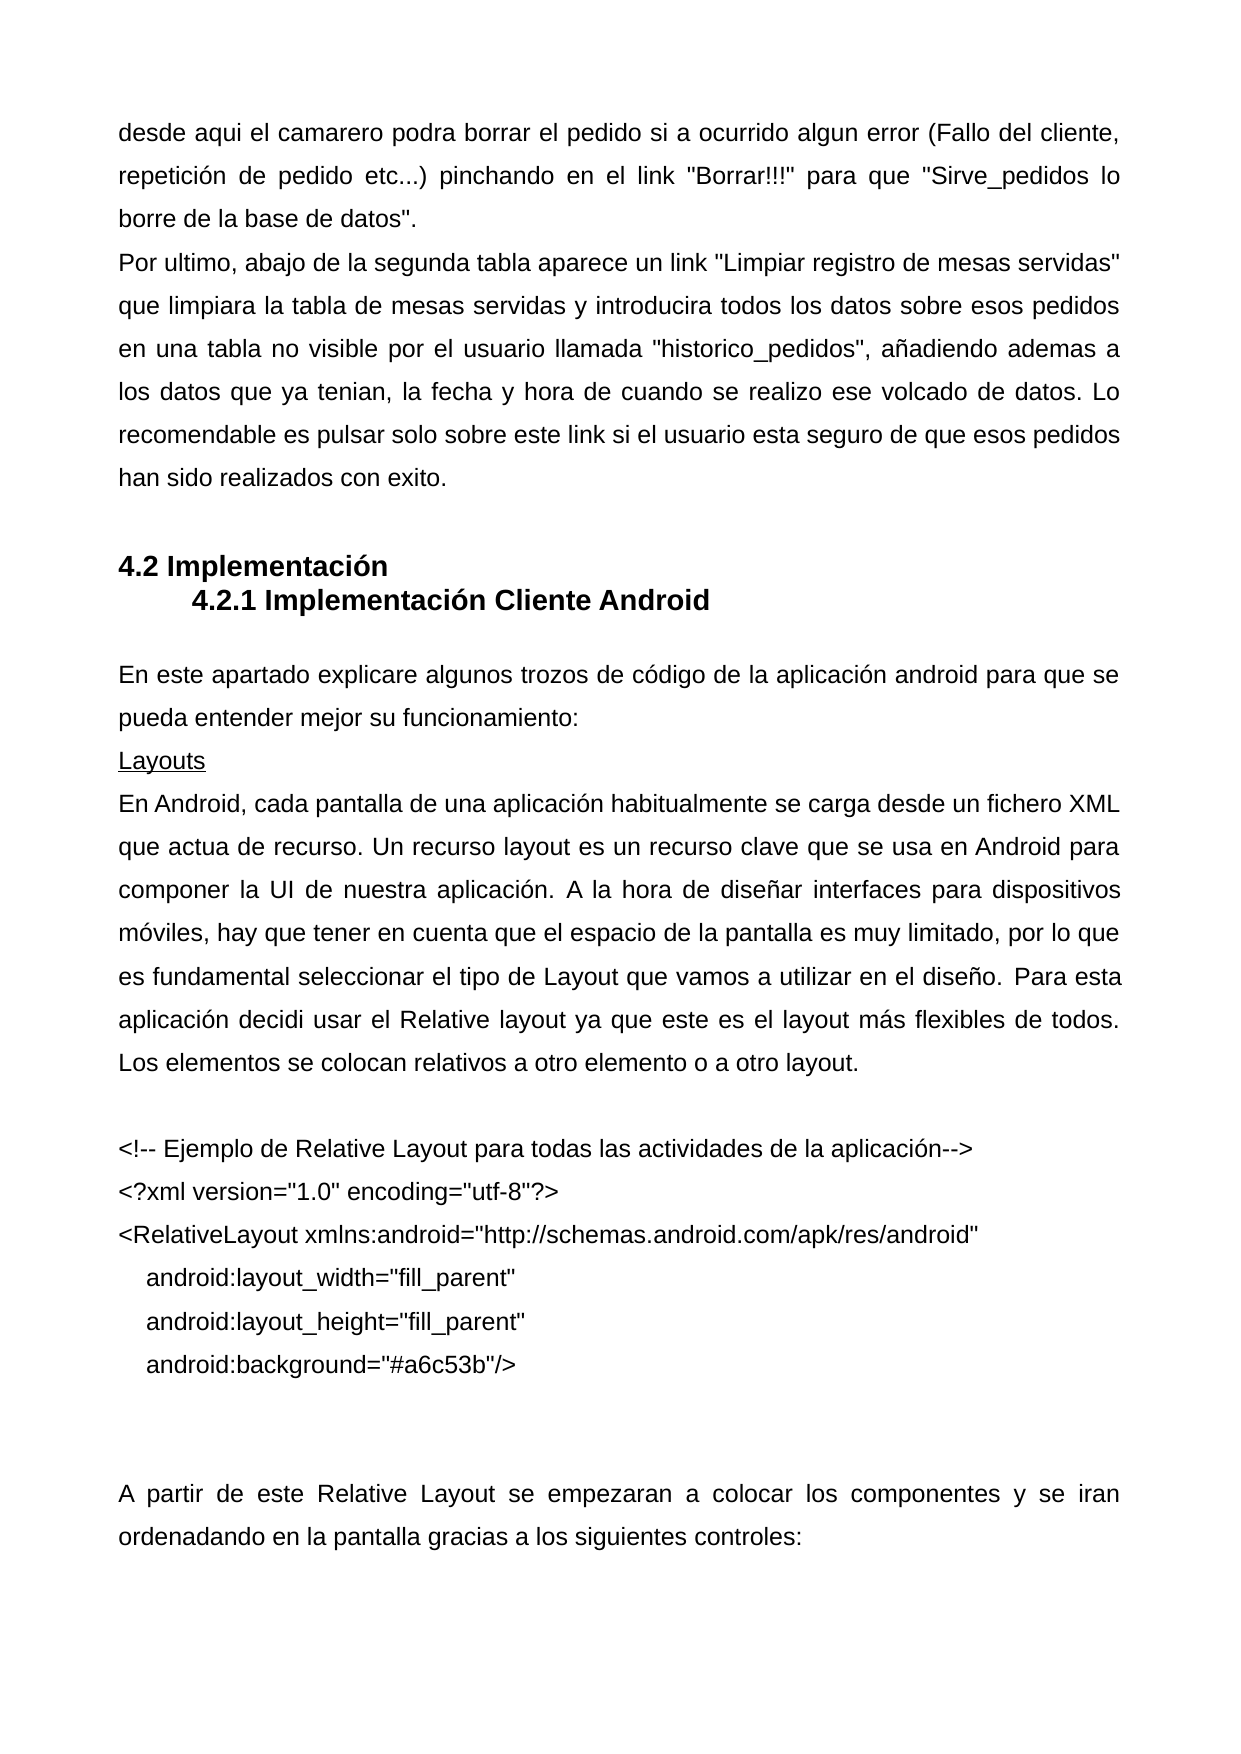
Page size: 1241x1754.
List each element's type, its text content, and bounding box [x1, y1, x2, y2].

text A partir de este Relative Layout se empezaran a colocar los componentes y se iran ordenadando en la pantalla gracias a los siguientes controles: [118, 1479, 1122, 1551]
text <?xml version="1.0" encoding="utf-8"?> <RelativeLayout xmlns:android="http://schemas.android.com/apk/res/android" android:layout_width="fill_parent" android:layout_height="fill_parent" android:background="#a6c53b"/> [118, 1177, 1122, 1378]
text En Android, cada pantalla de una aplicación habitualmente se carga desde un fichero XML que actua de recurso. Un recurso layout es un recurso clave que se usa en Android para componer la UI de nuestra aplicación. A la hora de diseñar interfaces para dispositivos móviles, hay que tener en cuenta que el espacio de la pantalla es muy limitado, por lo que es fundamental seleccionar el tipo de Layout que vamos a utilizar en el diseño. Para esta aplicación decidi usar el Relative layout ya que este es el layout más flexibles de todos. Los elementos se colocan relativos a otro elemento o a otro layout. [118, 789, 1122, 1076]
text desde aqui el camarero podra borrar el pedido si a ocurrido algun error (Fallo del cliente, repetición de pedido etc...) pinchando en el link "Borrar!!!" para que "Sirve_pedidos lo borre de la base de datos". [118, 118, 1122, 233]
text Layouts [118, 746, 1122, 774]
text Por ultimo, abajo de la segunda tabla aparece un link "Limpiar registro de mesas servidas" que limpiara la tabla de mesas servidas y introducira todos los datos sobre esos pedidos en una tabla no visible por el usuario llamada "historico_pedidos", añadiendo ademas a los datos que ya tenian, la fecha y hora de cuando se realizo ese volcado de datos. Lo recomendable es pulsar solo sobre este link si el usuario esta seguro de que esos pedidos han sido realizados con exito. [118, 247, 1122, 492]
text En este apartado explicare algunos trozos de código de la aplicación android para que se pueda entender mejor su funcionamiento: [118, 659, 1122, 731]
text <!-- Ejemplo de Relative Layout para todas las actividades de la aplicación--> [118, 1134, 1122, 1163]
text 4.2.1 Implementación Cliente Android [118, 583, 1122, 616]
text 4.2 Implementación [118, 549, 1122, 583]
